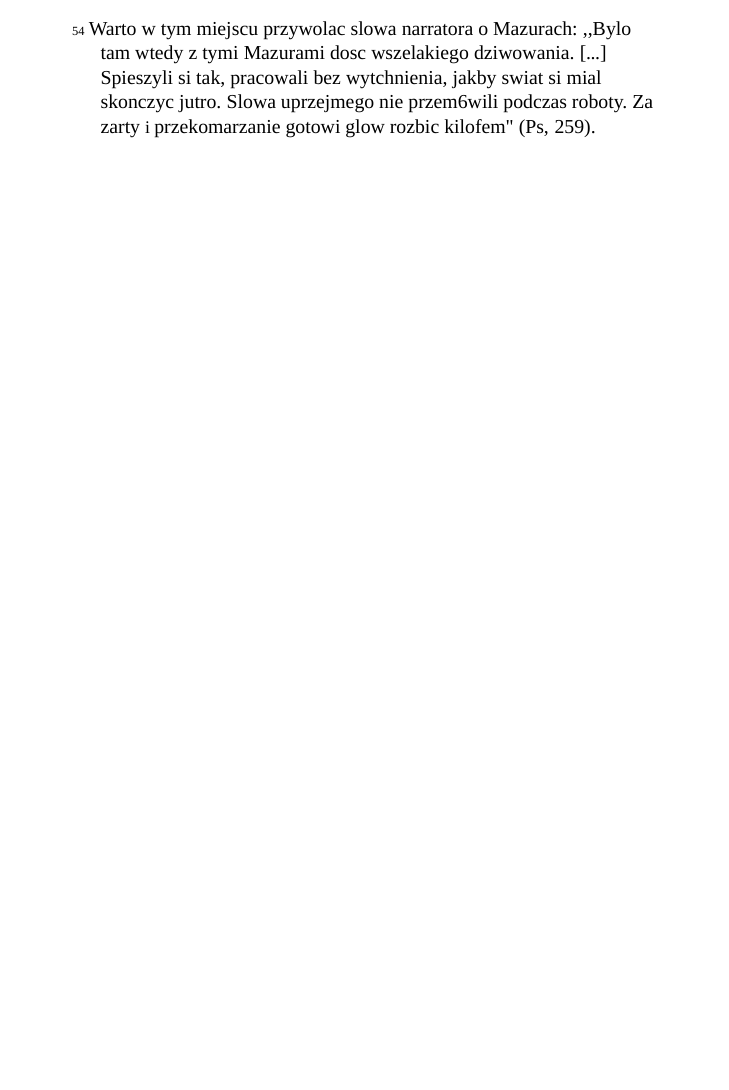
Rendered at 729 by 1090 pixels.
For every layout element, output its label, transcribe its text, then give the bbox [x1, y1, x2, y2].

text 54 Warto w tym miejscu przywolac slowa narratora о Mazurach: ,,Bylo tam wtedy z tymi Mazurami dosc wszelakiego dziwowania. [...] Spieszyli si tak, pracowali bez wytchnienia, jakby swiat si mial skonczyc jutro. Slowa uprzejmego nie przem6wili podczas roboty. Za zarty і przekomarzanie gotowi glow rozbic kilofem" (Ps, 259). [72, 17, 661, 138]
